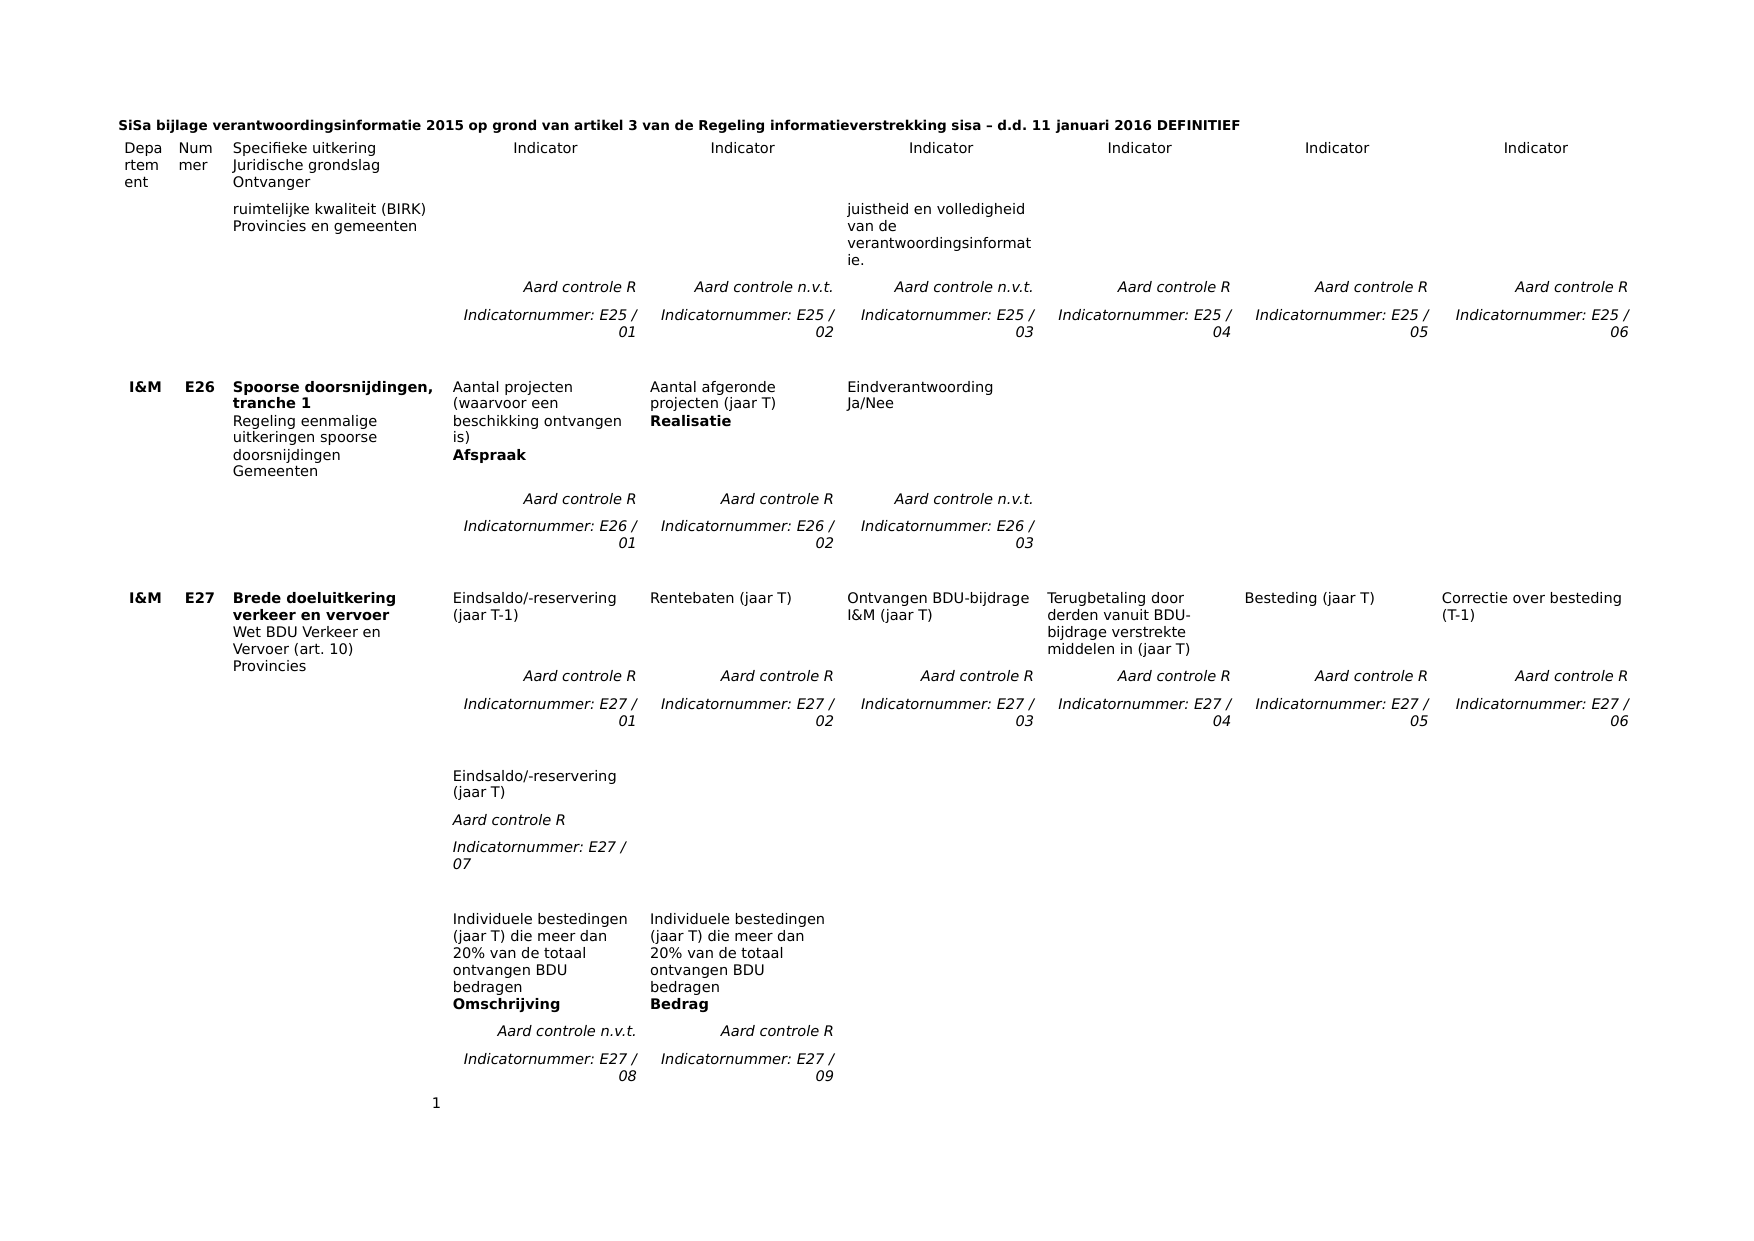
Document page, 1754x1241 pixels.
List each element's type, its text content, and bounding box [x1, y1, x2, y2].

table_header SiSa bijlage verantwoordingsinformatie 2015 op grond van artikel 3 van de Regeling informatieverstrekking sisa – d.d. 11 januari 2016 DEFINITIEF [118, 118, 1636, 134]
table_cell [842, 735, 1041, 762]
table_cell Aard controle n.v.t. [842, 486, 1041, 512]
table_cell [173, 835, 226, 878]
table_cell [1436, 807, 1635, 833]
table_cell [1239, 514, 1435, 557]
table_cell [1042, 1019, 1238, 1045]
table_cell [1436, 735, 1635, 762]
table_cell [119, 879, 172, 905]
table_cell [173, 906, 226, 1017]
table_cell [173, 275, 226, 301]
table_cell [173, 1046, 226, 1089]
table_cell [644, 558, 841, 584]
table_cell [1042, 374, 1238, 485]
table_cell [119, 906, 172, 1017]
table_cell [119, 346, 172, 373]
table_cell Aantal projecten (waarvoor een beschikking ontvangen is) Afspraak [447, 374, 643, 485]
table_cell juistheid en volledigheid van de verantwoordingsinformatie. [842, 196, 1041, 273]
table_cell [842, 835, 1041, 878]
table_cell [1239, 735, 1435, 762]
table_cell Eindverantwoording Ja/Nee [842, 374, 1041, 485]
table_cell Indicatornummer: E27 / 03 [842, 691, 1041, 734]
table_cell I&M [119, 585, 172, 662]
table_cell [119, 302, 172, 345]
table_cell ruimtelijke kwaliteit (BIRK) Provincies en gemeenten [227, 196, 446, 273]
table_cell [842, 1019, 1041, 1045]
table_cell [1239, 1046, 1435, 1089]
table_cell [119, 275, 172, 301]
table_cell Correctie over besteding (T-1) [1436, 585, 1635, 662]
table_cell [842, 558, 1041, 584]
table_cell [1436, 486, 1635, 512]
table_cell [447, 346, 643, 373]
table_cell Aard controle R [644, 664, 841, 690]
table_cell Aard controle R [447, 486, 643, 512]
table_cell [227, 1046, 446, 1089]
table_cell [447, 735, 643, 762]
table_cell Indicator [1436, 135, 1635, 195]
table_cell [842, 807, 1041, 833]
table_cell [1436, 879, 1635, 905]
table_cell Aard controle R [842, 664, 1041, 690]
table_cell [644, 1090, 841, 1117]
table_cell Besteding (jaar T) [1239, 585, 1435, 662]
table_cell Departement [119, 135, 172, 195]
table_cell [1042, 196, 1238, 273]
table_cell [842, 1090, 1041, 1117]
table_cell [1239, 807, 1435, 833]
table_cell Nummer [173, 135, 226, 195]
table_cell Aard controle R [447, 275, 643, 301]
table_cell [1436, 196, 1635, 273]
table_cell Aard controle R [644, 486, 841, 512]
table_cell Indicator [447, 135, 643, 195]
table_cell [227, 486, 446, 512]
table_cell Indicatornummer: E27 / 09 [644, 1046, 841, 1089]
table_cell [644, 835, 841, 878]
table_cell [447, 196, 643, 273]
table_cell Specifieke uitkering Juridische grondslag Ontvanger [227, 135, 446, 195]
table_cell Indicatornummer: E25 / 01 [447, 302, 643, 345]
table_cell [842, 1046, 1041, 1089]
table_cell [173, 691, 226, 734]
table_cell Aard controle n.v.t. [447, 1019, 643, 1045]
table_cell Spoorse doorsnijdingen, tranche 1 Regeling eenmalige uitkeringen spoorse doorsnijdingen Gemeenten [227, 374, 446, 485]
table_cell [173, 763, 226, 806]
table_cell [1042, 835, 1238, 878]
table_cell Indicatornummer: E25 / 04 [1042, 302, 1238, 345]
table_cell 1 [227, 1090, 446, 1117]
table_cell Indicatornummer: E27 / 05 [1239, 691, 1435, 734]
table_cell [119, 1046, 172, 1089]
table_cell [173, 514, 226, 557]
table_cell [842, 879, 1041, 905]
table_cell [1436, 1046, 1635, 1089]
table_cell [227, 514, 446, 557]
table_cell [173, 196, 226, 273]
table_cell [173, 346, 226, 373]
table_cell Indicatornummer: E27 / 08 [447, 1046, 643, 1089]
table_cell [119, 763, 172, 806]
table_cell [173, 735, 226, 762]
table_cell [1239, 346, 1435, 373]
table_cell Aard controle n.v.t. [644, 275, 841, 301]
table_cell [1042, 1046, 1238, 1089]
table_cell Indicatornummer: E27 / 04 [1042, 691, 1238, 734]
table_cell Rentebaten (jaar T) [644, 585, 841, 662]
table_cell [227, 906, 446, 1017]
table_cell Aard controle n.v.t. [842, 275, 1041, 301]
table_cell Indicator [1042, 135, 1238, 195]
table_cell [1436, 835, 1635, 878]
table_cell Indicator [842, 135, 1041, 195]
table_cell [119, 691, 172, 734]
table_cell [119, 1019, 172, 1045]
table_cell E26 [173, 374, 226, 485]
table_cell [227, 302, 446, 345]
table_cell [119, 835, 172, 878]
table_cell [1239, 486, 1435, 512]
table_cell [1436, 763, 1635, 806]
table_cell Aard controle R [1239, 275, 1435, 301]
table_cell [644, 807, 841, 833]
table_cell [1436, 514, 1635, 557]
table_cell [1436, 1090, 1635, 1117]
table_cell [1436, 1019, 1635, 1045]
table_cell [119, 807, 172, 833]
table_cell Aard controle R [1436, 664, 1635, 690]
table_cell [119, 735, 172, 762]
table_cell Terugbetaling door derden vanuit BDU-bijdrage verstrekte middelen in (jaar T) [1042, 585, 1238, 662]
table_cell [842, 906, 1041, 1017]
table_cell [644, 346, 841, 373]
table_cell [1042, 879, 1238, 905]
table_cell [1042, 1090, 1238, 1117]
table_cell Aard controle R [1042, 275, 1238, 301]
table_cell [227, 275, 446, 301]
table_cell Indicatornummer: E25 / 06 [1436, 302, 1635, 345]
table_cell [447, 879, 643, 905]
table_cell Indicatornummer: E27 / 06 [1436, 691, 1635, 734]
table_cell [173, 664, 226, 690]
table_cell [1042, 807, 1238, 833]
table_cell [842, 763, 1041, 806]
table_cell Aard controle R [1042, 664, 1238, 690]
table_cell [644, 763, 841, 806]
table_cell [119, 514, 172, 557]
table_cell [1436, 906, 1635, 1017]
table_cell Brede doeluitkering verkeer en vervoer Wet BDU Verkeer en Vervoer (art. 10) Provincies [227, 585, 446, 905]
table_cell [119, 1090, 172, 1117]
table_cell Ontvangen BDU-bijdrage I&M (jaar T) [842, 585, 1041, 662]
table_cell Indicatornummer: E27 / 01 [447, 691, 643, 734]
table_cell [1436, 346, 1635, 373]
table_cell Indicatornummer: E26 / 01 [447, 514, 643, 557]
table_cell Aard controle R [1239, 664, 1435, 690]
table_cell Indicatornummer: E26 / 02 [644, 514, 841, 557]
table_cell [1042, 486, 1238, 512]
table_cell [227, 1019, 446, 1045]
table_cell [1239, 196, 1435, 273]
table_cell [173, 1090, 226, 1117]
table_cell Individuele bestedingen (jaar T) die meer dan 20% van de totaal ontvangen BDU bedragen Omschrijving [447, 906, 643, 1017]
table_cell [1239, 374, 1435, 485]
table_cell [1239, 835, 1435, 878]
table_cell [644, 196, 841, 273]
table_cell Aard controle R [1436, 275, 1635, 301]
table_cell [842, 346, 1041, 373]
table_cell Indicatornummer: E25 / 05 [1239, 302, 1435, 345]
table_cell [119, 486, 172, 512]
table_cell [119, 558, 172, 584]
table_cell Indicatornummer: E27 / 02 [644, 691, 841, 734]
table_cell [173, 486, 226, 512]
table_cell Aard controle R [644, 1019, 841, 1045]
table_cell E27 [173, 585, 226, 662]
table_cell Indicator [644, 135, 841, 195]
table_cell [1239, 763, 1435, 806]
table_cell Indicatornummer: E25 / 03 [842, 302, 1041, 345]
table_cell [173, 879, 226, 905]
table_cell [227, 346, 446, 373]
table_cell [1239, 1090, 1435, 1117]
table_cell Indicatornummer: E26 / 03 [842, 514, 1041, 557]
table_cell [644, 879, 841, 905]
table_cell [1042, 763, 1238, 806]
table_cell [119, 664, 172, 690]
table_cell [1239, 906, 1435, 1017]
table_cell [173, 558, 226, 584]
table_cell [1436, 374, 1635, 485]
table_cell Indicator [1239, 135, 1435, 195]
table_cell [1042, 558, 1238, 584]
table_cell Indicatornummer: E25 / 02 [644, 302, 841, 345]
table_cell [119, 196, 172, 273]
table_cell [1239, 1019, 1435, 1045]
table_cell [173, 302, 226, 345]
table_cell [1042, 906, 1238, 1017]
table_cell [1239, 558, 1435, 584]
table_cell Aard controle R [447, 664, 643, 690]
table_cell I&M [119, 374, 172, 485]
table_cell [1042, 346, 1238, 373]
table_cell [173, 807, 226, 833]
table_cell [227, 558, 446, 584]
table_cell [1042, 514, 1238, 557]
table_cell [1436, 558, 1635, 584]
table_cell Indicatornummer: E27 / 07 [447, 835, 643, 878]
table_cell [1042, 735, 1238, 762]
table_cell Eindsaldo/-reservering (jaar T-1) [447, 585, 643, 662]
table_cell Aantal afgeronde projecten (jaar T) Realisatie [644, 374, 841, 485]
table_cell [644, 735, 841, 762]
table_cell [447, 1090, 643, 1117]
table_cell [447, 558, 643, 584]
table_cell [173, 1019, 226, 1045]
table_cell Aard controle R [447, 807, 643, 833]
table_cell Individuele bestedingen (jaar T) die meer dan 20% van de totaal ontvangen BDU bedragen Bedrag [644, 906, 841, 1017]
table_cell Eindsaldo/-reservering (jaar T) [447, 763, 643, 806]
table_cell [1239, 879, 1435, 905]
